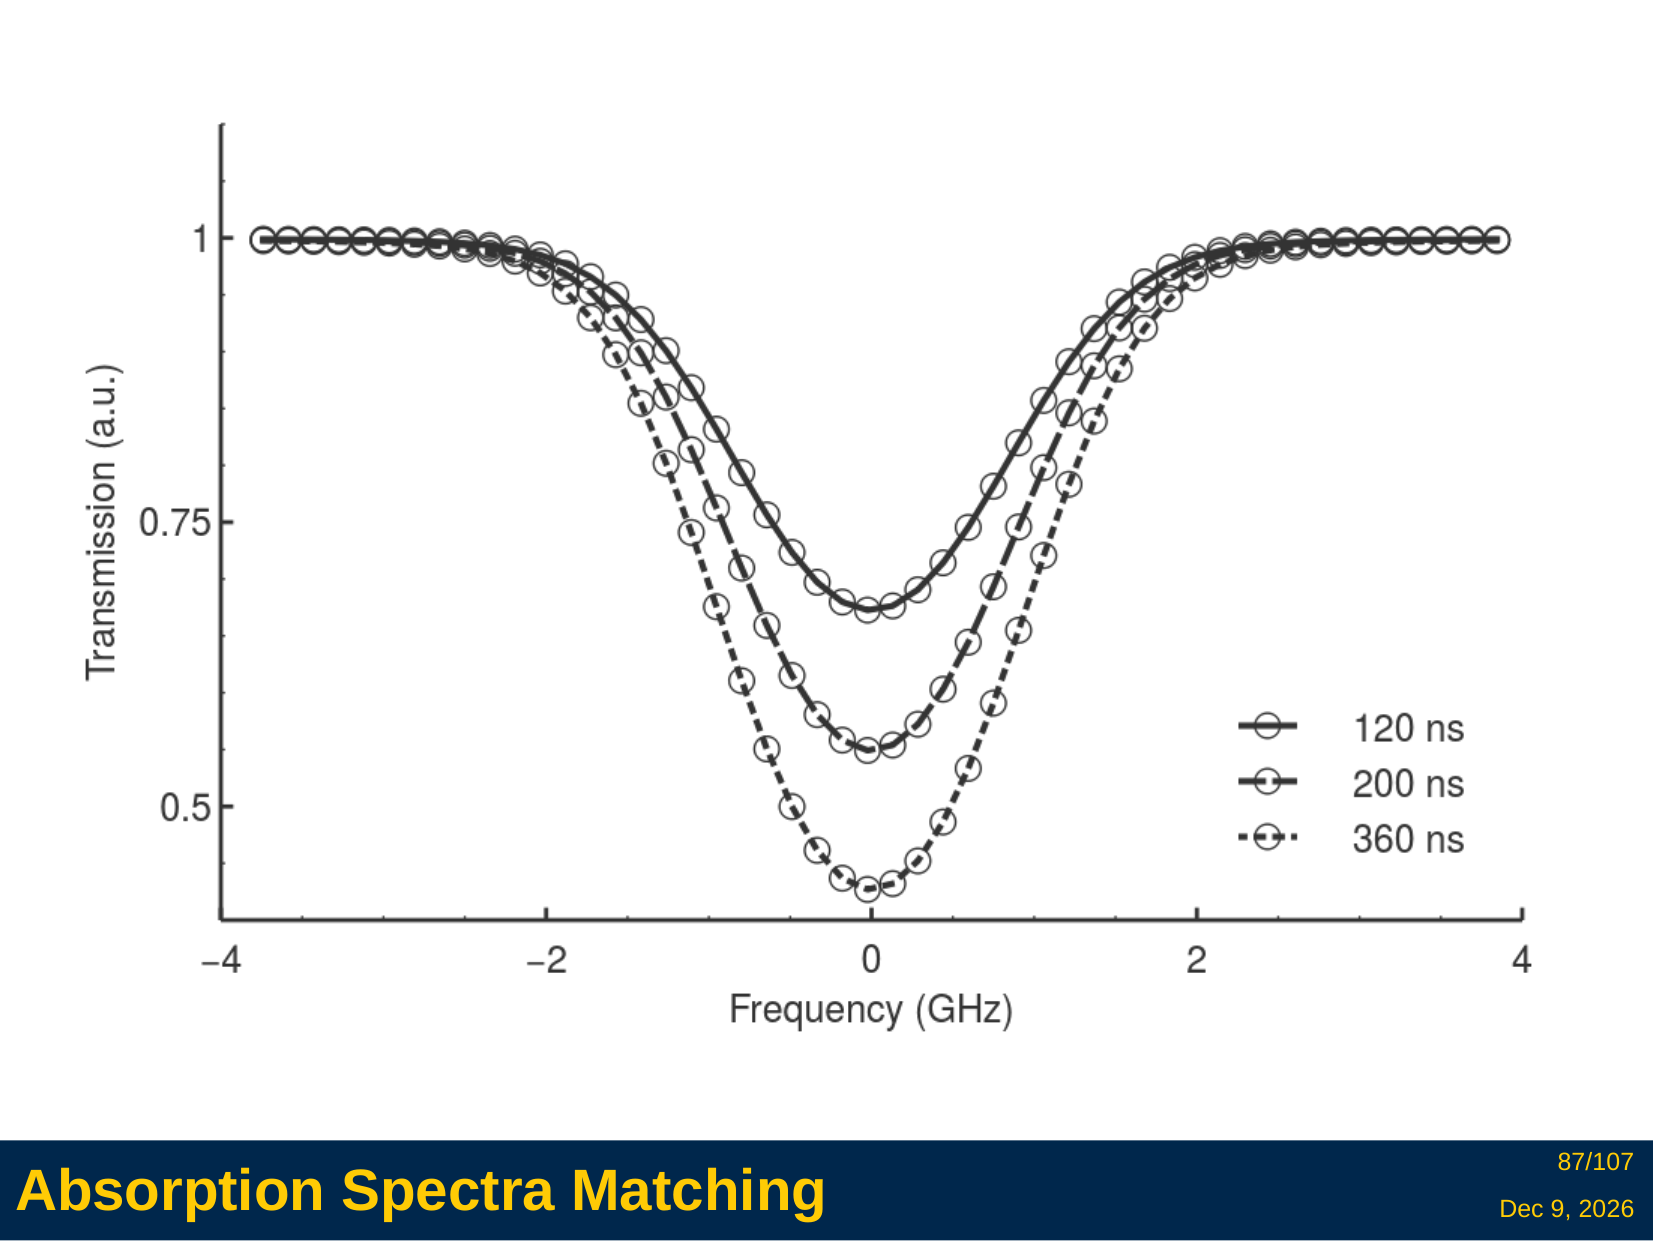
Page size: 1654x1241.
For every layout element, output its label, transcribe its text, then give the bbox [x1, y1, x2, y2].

picture [71, 87, 1560, 1033]
title Absorption Spectra Matching [14, 1140, 1380, 1241]
